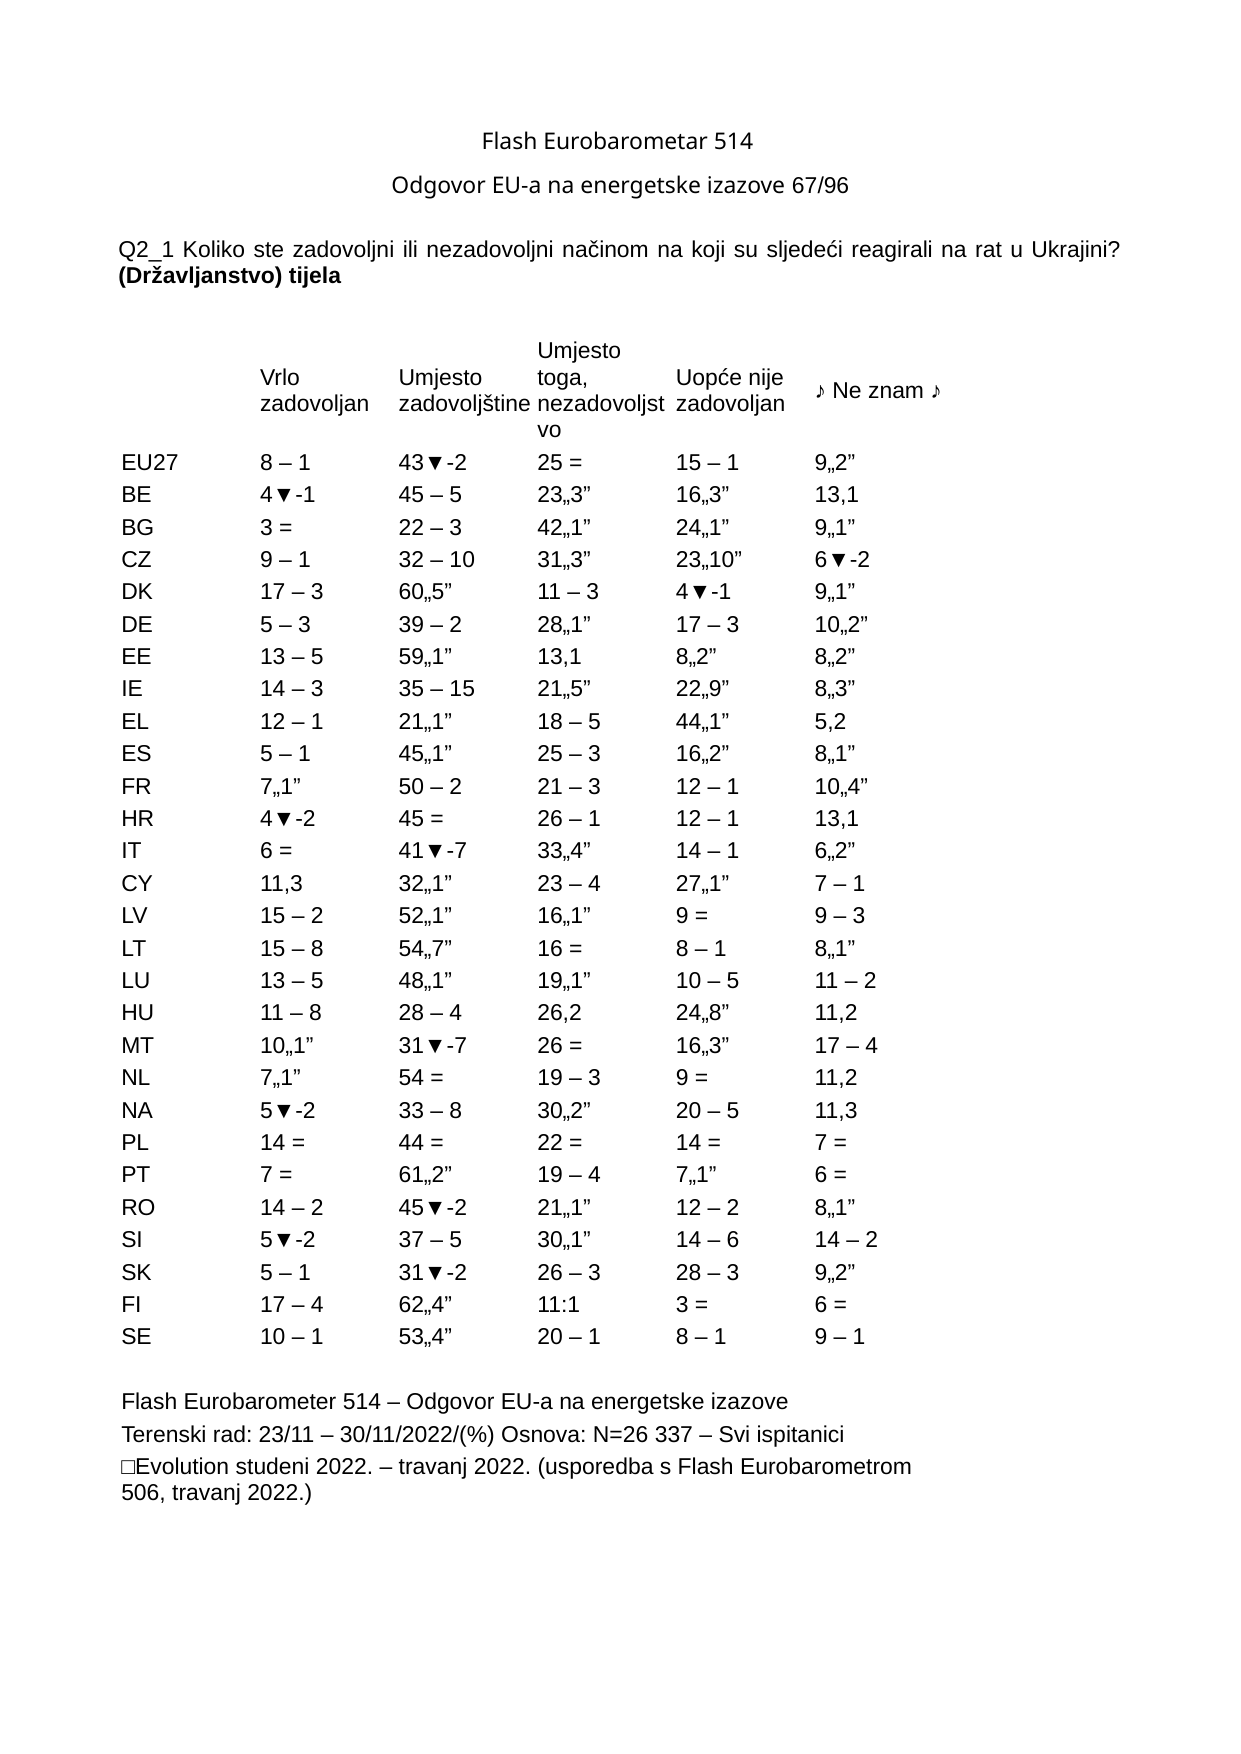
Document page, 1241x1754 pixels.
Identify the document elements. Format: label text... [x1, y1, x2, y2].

table_cell 12 – 1 [257, 705, 395, 737]
table_cell 9 = [673, 1061, 811, 1093]
table_cell 15 – 1 [673, 446, 811, 478]
table_cell 7„1” [257, 770, 395, 802]
table_cell NA [118, 1094, 257, 1126]
table_cell 45 – 5 [395, 478, 534, 510]
table_cell PT [118, 1158, 257, 1191]
table_cell 13 – 5 [257, 640, 395, 672]
table_cell CY [118, 867, 257, 899]
table_cell 26,2 [534, 996, 673, 1029]
table_cell 5 – 1 [257, 1256, 395, 1288]
table_cell 18 – 5 [534, 705, 673, 737]
table_cell 19 – 3 [534, 1061, 673, 1093]
table_header ♪ Ne znam ♪ [811, 334, 950, 446]
table_cell 12 – 1 [673, 802, 811, 834]
table_cell 8„1” [811, 1191, 950, 1223]
table_cell 7 – 1 [811, 867, 950, 899]
table_cell 12 – 1 [673, 770, 811, 802]
table_cell 43▼-2 [395, 446, 534, 478]
table_cell 10 – 1 [257, 1320, 395, 1353]
table_cell HR [118, 802, 257, 834]
table_cell 16„1” [534, 899, 673, 932]
table_cell NL [118, 1061, 257, 1093]
table_cell 9 = [673, 899, 811, 932]
table_cell MT [118, 1029, 257, 1061]
table_cell 4▼-1 [257, 478, 395, 510]
table_cell 54 = [395, 1061, 534, 1093]
table_cell 6▼-2 [811, 543, 950, 575]
table_cell 31„3” [534, 543, 673, 575]
table_header Uopće nije zadovoljan [673, 334, 811, 446]
table_cell 28„1” [534, 608, 673, 640]
table_cell 11,3 [811, 1094, 950, 1126]
table_cell [534, 1353, 673, 1385]
table_cell 52„1” [395, 899, 534, 932]
table_cell 13,1 [534, 640, 673, 672]
table_cell 22 = [534, 1126, 673, 1158]
table_cell [395, 1353, 534, 1385]
table_cell 6 = [257, 834, 395, 867]
table_cell 32„1” [395, 867, 534, 899]
table_cell 10„4” [811, 770, 950, 802]
table_cell 16„3” [673, 478, 811, 510]
table_cell 23„3” [534, 478, 673, 510]
table_cell 3 = [257, 510, 395, 543]
table_cell 10„2” [811, 608, 950, 640]
table_cell PL [118, 1126, 257, 1158]
table_cell 13,1 [811, 478, 950, 510]
table_cell ES [118, 737, 257, 769]
table_cell 62„4” [395, 1288, 534, 1320]
table_cell 5 – 1 [257, 737, 395, 769]
table_cell 9 – 1 [811, 1320, 950, 1353]
table_cell 17 – 3 [673, 608, 811, 640]
table_cell 30„2” [534, 1094, 673, 1126]
table_cell 17 – 4 [257, 1288, 395, 1320]
table_cell 14 – 6 [673, 1223, 811, 1256]
table_cell Flash Eurobarometer 514 – Odgovor EU-a na energetske izazove [118, 1385, 950, 1417]
table_cell 41▼-7 [395, 834, 534, 867]
table_cell LU [118, 964, 257, 996]
table_cell 45▼-2 [395, 1191, 534, 1223]
table_cell 45„1” [395, 737, 534, 769]
table_cell 9 – 3 [811, 899, 950, 932]
table_cell [673, 1353, 811, 1385]
table_cell 8„3” [811, 673, 950, 705]
table_cell 6 = [811, 1158, 950, 1191]
table_cell 14 – 1 [673, 834, 811, 867]
table_cell 31▼-7 [395, 1029, 534, 1061]
table_cell 4▼-1 [673, 575, 811, 608]
table_cell 8 – 1 [673, 1320, 811, 1353]
table_cell 7„1” [257, 1061, 395, 1093]
table_cell 48„1” [395, 964, 534, 996]
table_cell 20 – 1 [534, 1320, 673, 1353]
table_cell 50 – 2 [395, 770, 534, 802]
table_cell CZ [118, 543, 257, 575]
table_cell 3 = [673, 1288, 811, 1320]
table_cell DK [118, 575, 257, 608]
table_cell 9„1” [811, 510, 950, 543]
table_cell 24„1” [673, 510, 811, 543]
table_cell SK [118, 1256, 257, 1288]
table_cell 9„2” [811, 1256, 950, 1288]
table_cell 10 – 5 [673, 964, 811, 996]
table_cell 28 – 3 [673, 1256, 811, 1288]
table_cell 5▼-2 [257, 1094, 395, 1126]
table_cell HU [118, 996, 257, 1029]
table_cell BE [118, 478, 257, 510]
table_cell 7 = [811, 1126, 950, 1158]
table_cell Terenski rad: 23/11 – 30/11/2022/(%) Osnova: N=26 337 – Svi ispitanici [118, 1418, 950, 1450]
table_cell 30„1” [534, 1223, 673, 1256]
table_cell 28 – 4 [395, 996, 534, 1029]
table_cell SI [118, 1223, 257, 1256]
table_cell 16 = [534, 932, 673, 964]
table_header [118, 334, 257, 446]
table_cell 14 – 3 [257, 673, 395, 705]
table_header Umjesto toga, nezadovoljstvo [534, 334, 673, 446]
table_cell 19„1” [534, 964, 673, 996]
table_cell 13 – 5 [257, 964, 395, 996]
table_cell 21 – 3 [534, 770, 673, 802]
table_cell 17 – 3 [257, 575, 395, 608]
table_cell 12 – 2 [673, 1191, 811, 1223]
table_cell [257, 1353, 395, 1385]
table_cell 53„4” [395, 1320, 534, 1353]
table_cell 7 = [257, 1158, 395, 1191]
table_cell 31▼-2 [395, 1256, 534, 1288]
table_cell EL [118, 705, 257, 737]
table_cell 42„1” [534, 510, 673, 543]
table_cell 60„5” [395, 575, 534, 608]
table_cell 22 – 3 [395, 510, 534, 543]
table_cell 54„7” [395, 932, 534, 964]
table_cell FR [118, 770, 257, 802]
table_cell FI [118, 1288, 257, 1320]
table_cell 8„2” [673, 640, 811, 672]
table_cell 39 – 2 [395, 608, 534, 640]
table_cell 32 – 10 [395, 543, 534, 575]
table_cell EU27 [118, 446, 257, 478]
table_cell 17 – 4 [811, 1029, 950, 1061]
table_cell 9„2” [811, 446, 950, 478]
table_cell 14 – 2 [811, 1223, 950, 1256]
table_cell 22„9” [673, 673, 811, 705]
table_cell 61„2” [395, 1158, 534, 1191]
table_cell 15 – 2 [257, 899, 395, 932]
table_cell 14 – 2 [257, 1191, 395, 1223]
table_cell 23„10” [673, 543, 811, 575]
table_cell 7„1” [673, 1158, 811, 1191]
table_cell 9 – 1 [257, 543, 395, 575]
table_cell 37 – 5 [395, 1223, 534, 1256]
table_cell 8„1” [811, 737, 950, 769]
table_cell 26 = [534, 1029, 673, 1061]
table_cell 8„2” [811, 640, 950, 672]
table_cell 59„1” [395, 640, 534, 672]
table_cell 8„1” [811, 932, 950, 964]
table_cell 11 – 2 [811, 964, 950, 996]
table_cell 14 = [673, 1126, 811, 1158]
table_cell 16„3” [673, 1029, 811, 1061]
table_header Umjesto zadovoljštine [395, 334, 534, 446]
table_cell 21„1” [395, 705, 534, 737]
table_cell DE [118, 608, 257, 640]
table_cell 8 – 1 [257, 446, 395, 478]
table_cell IT [118, 834, 257, 867]
table_cell LT [118, 932, 257, 964]
table_cell 9„1” [811, 575, 950, 608]
table_cell 8 – 1 [673, 932, 811, 964]
table_cell □Evolution studeni 2022. – travanj 2022. (usporedba s Flash Eurobarometrom 506, travanj 2022.) [118, 1450, 950, 1508]
table_cell 11:1 [534, 1288, 673, 1320]
table_cell 33 – 8 [395, 1094, 534, 1126]
table_cell 21„5” [534, 673, 673, 705]
table_cell IE [118, 673, 257, 705]
table_cell 26 – 3 [534, 1256, 673, 1288]
table_cell 5 – 3 [257, 608, 395, 640]
table_cell 25 – 3 [534, 737, 673, 769]
table_cell 44 = [395, 1126, 534, 1158]
table_cell 4▼-2 [257, 802, 395, 834]
table_cell 5▼-2 [257, 1223, 395, 1256]
table_cell 11 – 3 [534, 575, 673, 608]
table_cell 35 – 15 [395, 673, 534, 705]
table_cell 15 – 8 [257, 932, 395, 964]
table_cell 23 – 4 [534, 867, 673, 899]
table_cell 45 = [395, 802, 534, 834]
table_cell 24„8” [673, 996, 811, 1029]
table_cell 25 = [534, 446, 673, 478]
table_cell LV [118, 899, 257, 932]
text Q2_1 Koliko ste zadovoljni ili nezadovoljni načinom na koji su sljedeći reagirali na rat u Ukrajini? (Državljanstvo) tijela [118, 236, 1122, 289]
table_cell 26 – 1 [534, 802, 673, 834]
table_cell 11,2 [811, 996, 950, 1029]
table_cell SE [118, 1320, 257, 1353]
table_cell [811, 1353, 950, 1385]
table_cell 6 = [811, 1288, 950, 1320]
table_cell 11,3 [257, 867, 395, 899]
table_cell RO [118, 1191, 257, 1223]
table_cell 33„4” [534, 834, 673, 867]
table_cell 10„1” [257, 1029, 395, 1061]
table_cell 20 – 5 [673, 1094, 811, 1126]
table_header Vrlo zadovoljan [257, 334, 395, 446]
table_cell [118, 1353, 257, 1385]
table_cell EE [118, 640, 257, 672]
table_cell 11,2 [811, 1061, 950, 1093]
table_cell 16„2” [673, 737, 811, 769]
table_cell 44„1” [673, 705, 811, 737]
table_cell 21„1” [534, 1191, 673, 1223]
table_cell 19 – 4 [534, 1158, 673, 1191]
table_cell 13,1 [811, 802, 950, 834]
table_cell 11 – 8 [257, 996, 395, 1029]
table_cell BG [118, 510, 257, 543]
table_cell 27„1” [673, 867, 811, 899]
table_cell 6„2” [811, 834, 950, 867]
table_cell 5,2 [811, 705, 950, 737]
table_cell 14 = [257, 1126, 395, 1158]
